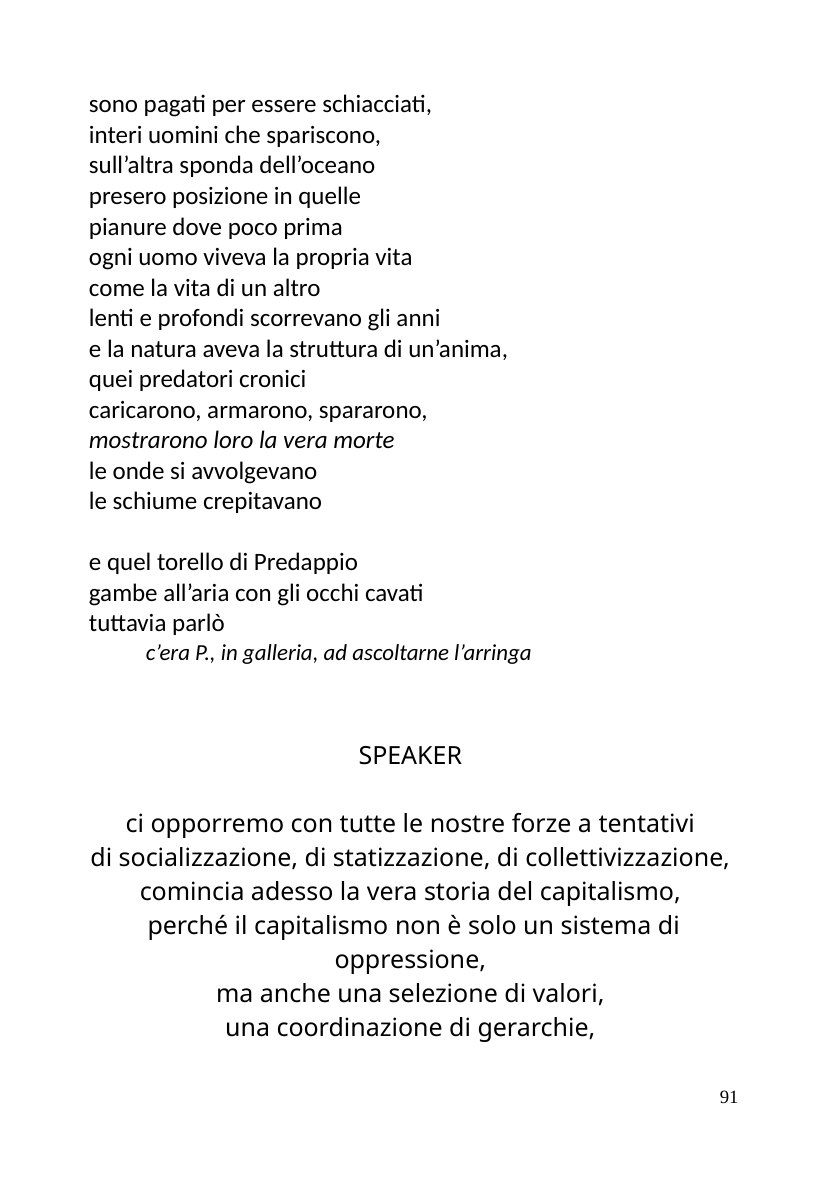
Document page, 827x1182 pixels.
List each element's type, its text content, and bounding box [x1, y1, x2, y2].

text perché il capitalismo non è solo un sistema di oppressione, [89, 908, 738, 976]
text una coordinazione di gerarchie, [89, 1010, 738, 1044]
text gambe all’aria con gli occhi cavati [89, 577, 738, 607]
text come la vita di un altro [89, 272, 738, 302]
text mostrarono loro la vera morte [89, 424, 738, 455]
text presero posizione in quelle [89, 180, 738, 211]
text di socializzazione, di statizzazione, di collettivizzazione, [89, 839, 738, 873]
text e la natura aveva la struttura di un’anima, [89, 333, 738, 363]
text ogni uomo viveva la propria vita [89, 241, 738, 272]
text SPEAKER [89, 737, 738, 771]
text caricarono, armarono, spararono, [89, 394, 738, 424]
text ma anche una selezione di valori, [89, 976, 738, 1010]
text interi uomini che spariscono, [89, 119, 738, 150]
text tuttavia parlò [89, 607, 738, 638]
text quei predatori cronici [89, 363, 738, 394]
text e quel torello di Predappio [89, 546, 738, 577]
text sull’altra sponda dell’oceano [89, 150, 738, 180]
text lenti e profondi scorrevano gli anni [89, 302, 738, 333]
text pianure dove poco prima [89, 211, 738, 241]
text comincia adesso la vera storia del capitalismo, [89, 873, 738, 908]
text sono pagati per essere schiacciati, [89, 89, 738, 119]
text c’era P., in galleria, ad ascoltarne l’arringa [89, 638, 738, 666]
text ci opporremo con tutte le nostre forze a tentativi [89, 805, 738, 839]
text le onde si avvolgevano [89, 455, 738, 485]
text le schiume crepitavano [89, 485, 738, 516]
